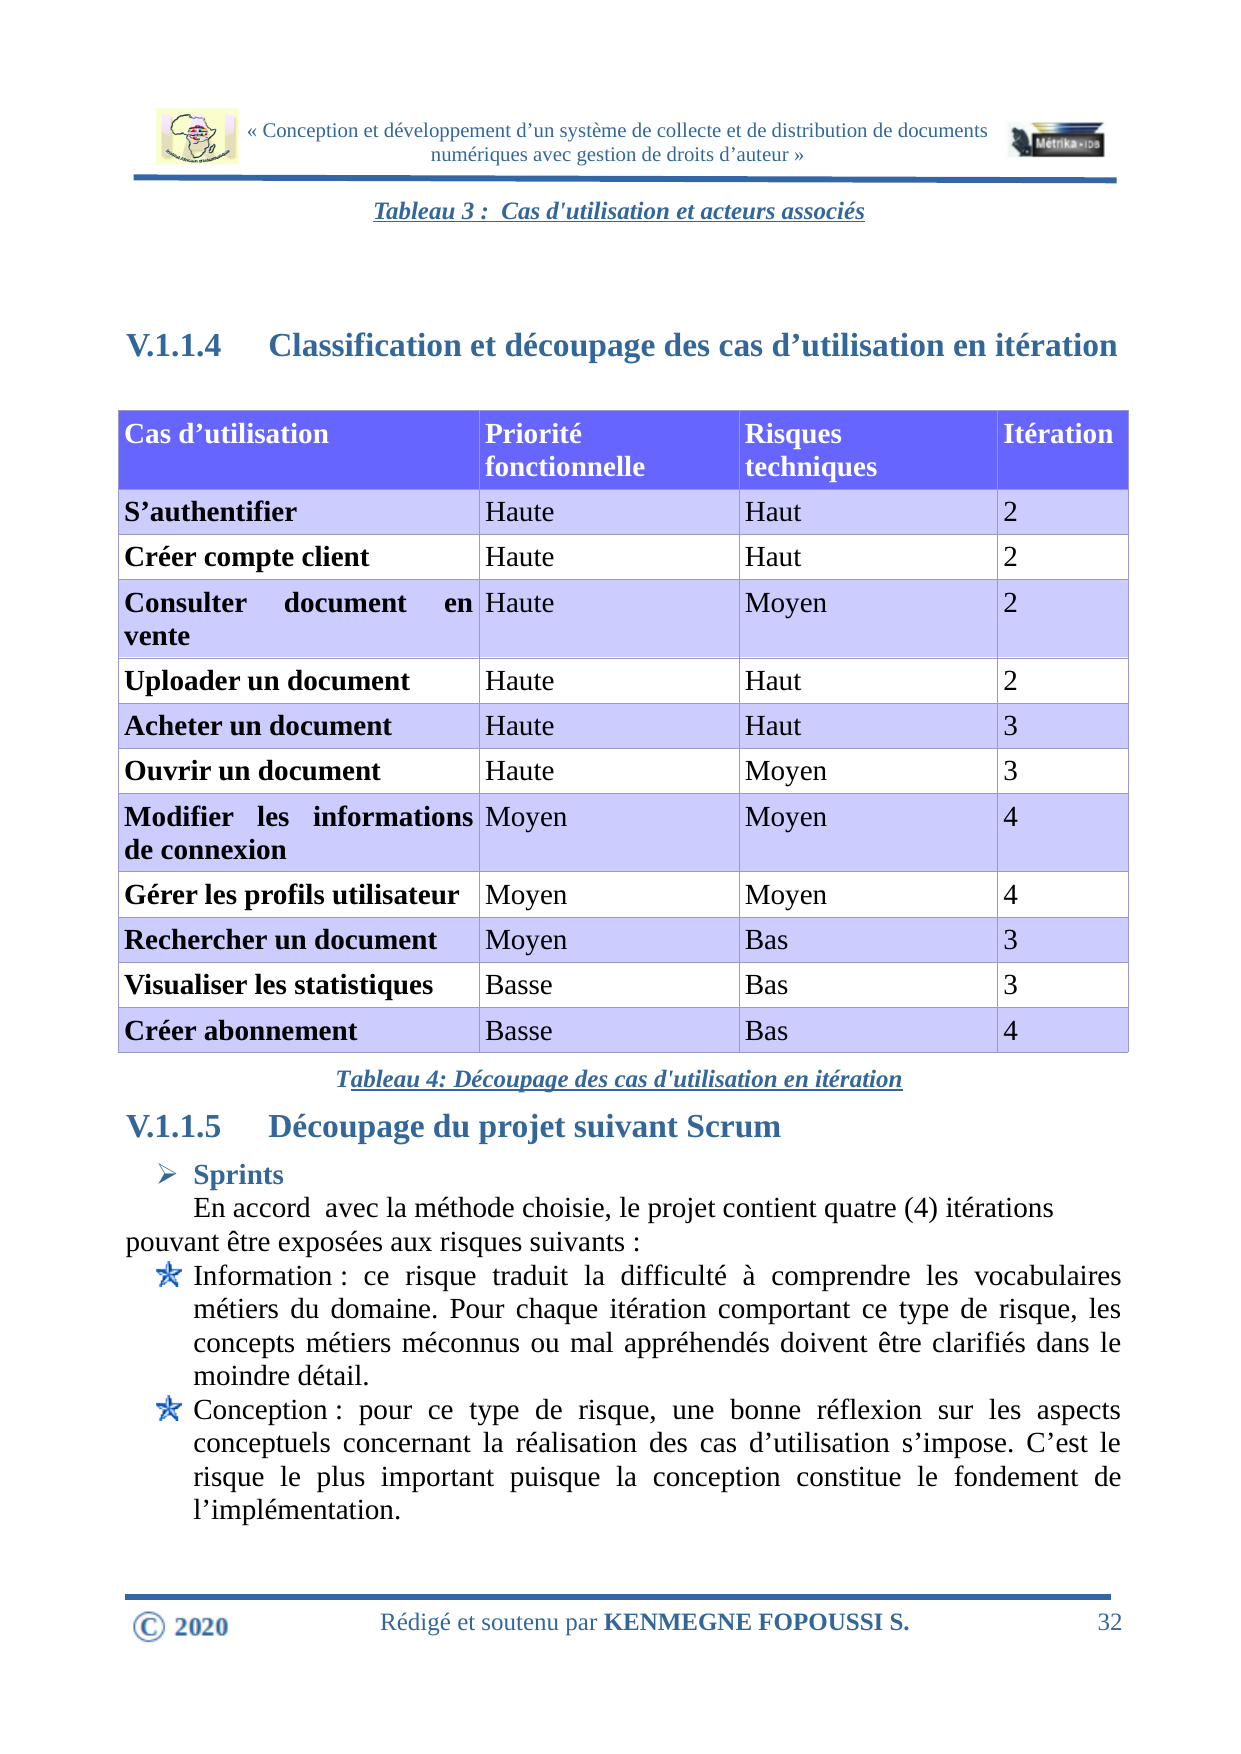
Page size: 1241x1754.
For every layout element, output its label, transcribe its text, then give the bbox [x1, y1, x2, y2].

table_cell Haut [740, 490, 997, 534]
table_header Itération [998, 411, 1128, 489]
table_cell Haute [480, 580, 739, 657]
table_cell Acheter un document [119, 704, 479, 748]
table_cell Bas [740, 1008, 997, 1052]
table_cell 2 [998, 659, 1128, 703]
list Information : ce risque traduit la difficulté à comprendre les vocabulaires métiers du domaine. Pour chaque itération comportant ce type de risque, les concepts métiers méconnus ou mal appréhendés doivent être clarifiés dans le moindre détail. [156, 1258, 1122, 1392]
table_cell 4 [998, 794, 1128, 871]
text Tableau 3 : Cas d'utilisation et acteurs associés [118, 196, 1122, 224]
table_cell Bas [740, 918, 997, 962]
table_cell Haute [480, 490, 739, 534]
table_cell Modifier les informations de connexion [119, 794, 479, 871]
table_cell Haute [480, 749, 739, 793]
picture [156, 1395, 182, 1421]
text pouvant être exposées aux risques suivants : [118, 1224, 1122, 1258]
table_header Cas d’utilisation [119, 411, 479, 489]
table_cell 3 [998, 749, 1128, 793]
table_cell 4 [998, 1008, 1128, 1052]
table_cell Créer compte client [119, 535, 479, 579]
list Sprints [156, 1157, 1122, 1191]
table_cell Moyen [740, 749, 997, 793]
picture [156, 1261, 182, 1287]
table_cell 2 [998, 490, 1128, 534]
table_cell Haut [740, 704, 997, 748]
text En accord avec la méthode choisie, le projet contient quatre (4) itérations [118, 1191, 1122, 1224]
table_header Risques techniques [740, 411, 997, 489]
table_cell Uploader un document [119, 659, 479, 703]
table_cell Haut [740, 535, 997, 579]
table_cell 2 [998, 580, 1128, 657]
table_cell Moyen [740, 794, 997, 871]
list Conception : pour ce type de risque, une bonne réflexion sur les aspects conceptuels concernant la réalisation des cas d’utilisation s’impose. C’est le risque le plus important puisque la conception constitue le fondement de l’implémentation. [156, 1392, 1122, 1526]
table_cell Visualiser les statistiques [119, 963, 479, 1007]
table_cell Rechercher un document [119, 918, 479, 962]
table_cell Basse [480, 963, 739, 1007]
table_cell Basse [480, 1008, 739, 1052]
table_cell 2 [998, 535, 1128, 579]
table_cell Bas [740, 963, 997, 1007]
table_cell 3 [998, 704, 1128, 748]
subtitle Découpage du projet suivant Scrum [118, 1106, 1122, 1144]
picture [126, 1604, 231, 1647]
picture [154, 107, 241, 166]
table_cell Gérer les profils utilisateur [119, 872, 479, 917]
table_cell Ouvrir un document [119, 749, 479, 793]
table_header Priorité fonctionnelle [480, 411, 739, 489]
table_cell Créer abonnement [119, 1008, 479, 1052]
table_cell Moyen [740, 580, 997, 657]
table_cell 3 [998, 963, 1128, 1007]
table_cell 3 [998, 918, 1128, 962]
table_cell Moyen [480, 918, 739, 962]
table_cell Moyen [480, 872, 739, 917]
table_cell Moyen [740, 872, 997, 917]
table_cell Haute [480, 659, 739, 703]
table_cell Haute [480, 535, 739, 579]
table_cell S’authentifier [119, 490, 479, 534]
table_cell Moyen [480, 794, 739, 871]
table_cell Haute [480, 704, 739, 748]
subtitle Classification et découpage des cas d’utilisation en itération [118, 325, 1122, 364]
table_cell Consulter document en vente [119, 580, 479, 657]
table_cell 4 [998, 872, 1128, 917]
table_cell Haut [740, 659, 997, 703]
picture [1003, 116, 1109, 160]
text Tableau 4: Découpage des cas d'utilisation en itération [118, 1064, 1122, 1093]
